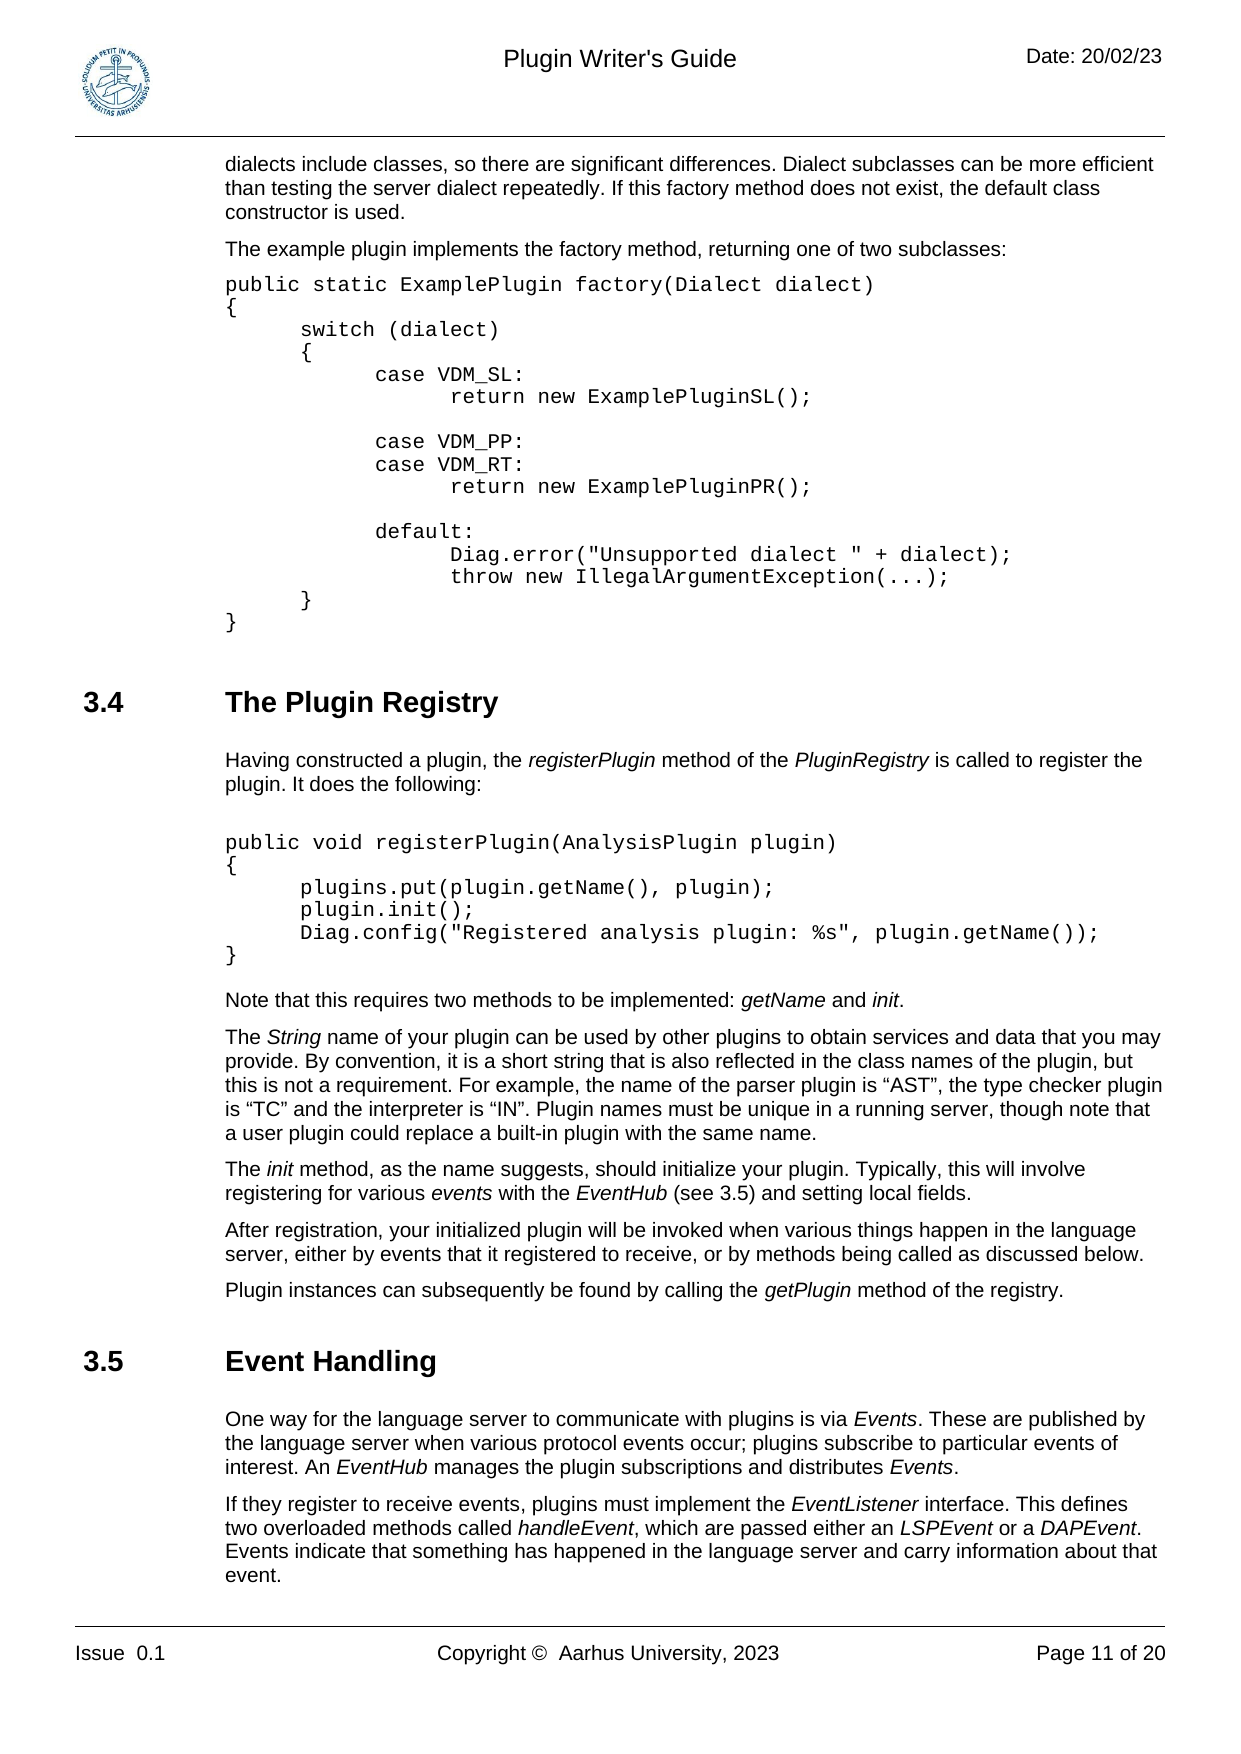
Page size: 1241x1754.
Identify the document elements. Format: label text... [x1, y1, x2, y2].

text return new ExamplePluginPR(); [225, 476, 1165, 498]
text Having constructed a plugin, the registerPlugin method of the PluginRegistry is called to register the plugin. It does the following: [225, 748, 1165, 796]
text default: [225, 521, 1165, 543]
text case VDM_SL: [225, 363, 1165, 386]
text Diag.error("Unsupported dialect " + dialect); [225, 543, 1165, 566]
text throw new IllegalArgumentException(...); [225, 566, 1165, 588]
text } [225, 944, 1165, 966]
text The init method, as the name suggests, should initialize your plugin. Typically, this will involve registering for various events with the EventHub (see 3.5) and setting local fields. [225, 1157, 1165, 1205]
text } [225, 588, 1165, 611]
text The String name of your plugin can be used by other plugins to obtain services and data that you may provide. By convention, it is a short string that is also reflected in the class names of the plugin, but this is not a requirement. For example, the name of the parser plugin is “AST”, the type checker plugin is “TC” and the interpreter is “IN”. Plugin names must be unique in a running server, though note that a user plugin could replace a built-in plugin with the same name. [225, 1025, 1165, 1145]
text One way for the language server to communicate with plugins is via Events. These are published by the language server when various protocol events occur; plugins subscribe to particular events of interest. An EventHub manages the plugin subscriptions and distributes Events. [225, 1407, 1165, 1479]
text If they register to receive events, plugins must implement the EventListener interface. This defines two overloaded methods called handleEvent, which are passed either an LSPEvent or a DAPEvent. Events indicate that something has happened in the language server and carry information about that event. [225, 1492, 1165, 1588]
text After registration, your initialized plugin will be invoked when various things happen in the language server, either by events that it registered to receive, or by methods being called as discussed below. [225, 1218, 1165, 1266]
text } [225, 611, 1165, 633]
text public static ExamplePlugin factory(Dialect dialect) [225, 273, 1165, 296]
text plugins.put(plugin.getName(), plugin); [225, 876, 1165, 899]
text The example plugin implements the factory method, returning one of two subclasses: [225, 237, 1165, 261]
text Note that this requires two methods to be implemented: getName and init. [225, 989, 1165, 1013]
text Plugin instances can subsequently be found by calling the getPlugin method of the registry. [225, 1278, 1165, 1302]
text { [225, 341, 1165, 363]
text case VDM_RT: [225, 453, 1165, 476]
text Diag.config("Registered analysis plugin: %s", plugin.getName()); [225, 921, 1165, 944]
text case VDM_PP: [225, 431, 1165, 453]
text plugin.init(); [225, 899, 1165, 921]
text { [225, 854, 1165, 876]
picture [78, 44, 153, 120]
text { [225, 296, 1165, 318]
text dialects include classes, so there are significant differences. Dialect subclasses can be more efficient than testing the server dialect repeatedly. If this factory method does not exist, the default class constructor is used. [225, 152, 1165, 224]
text public void registerPlugin(AnalysisPlugin plugin) [225, 831, 1165, 854]
subtitle The Plugin Registry [75, 686, 1165, 718]
subtitle Event Handling [75, 1345, 1165, 1377]
text return new ExamplePluginSL(); [225, 386, 1165, 408]
text switch (dialect) [225, 318, 1165, 341]
